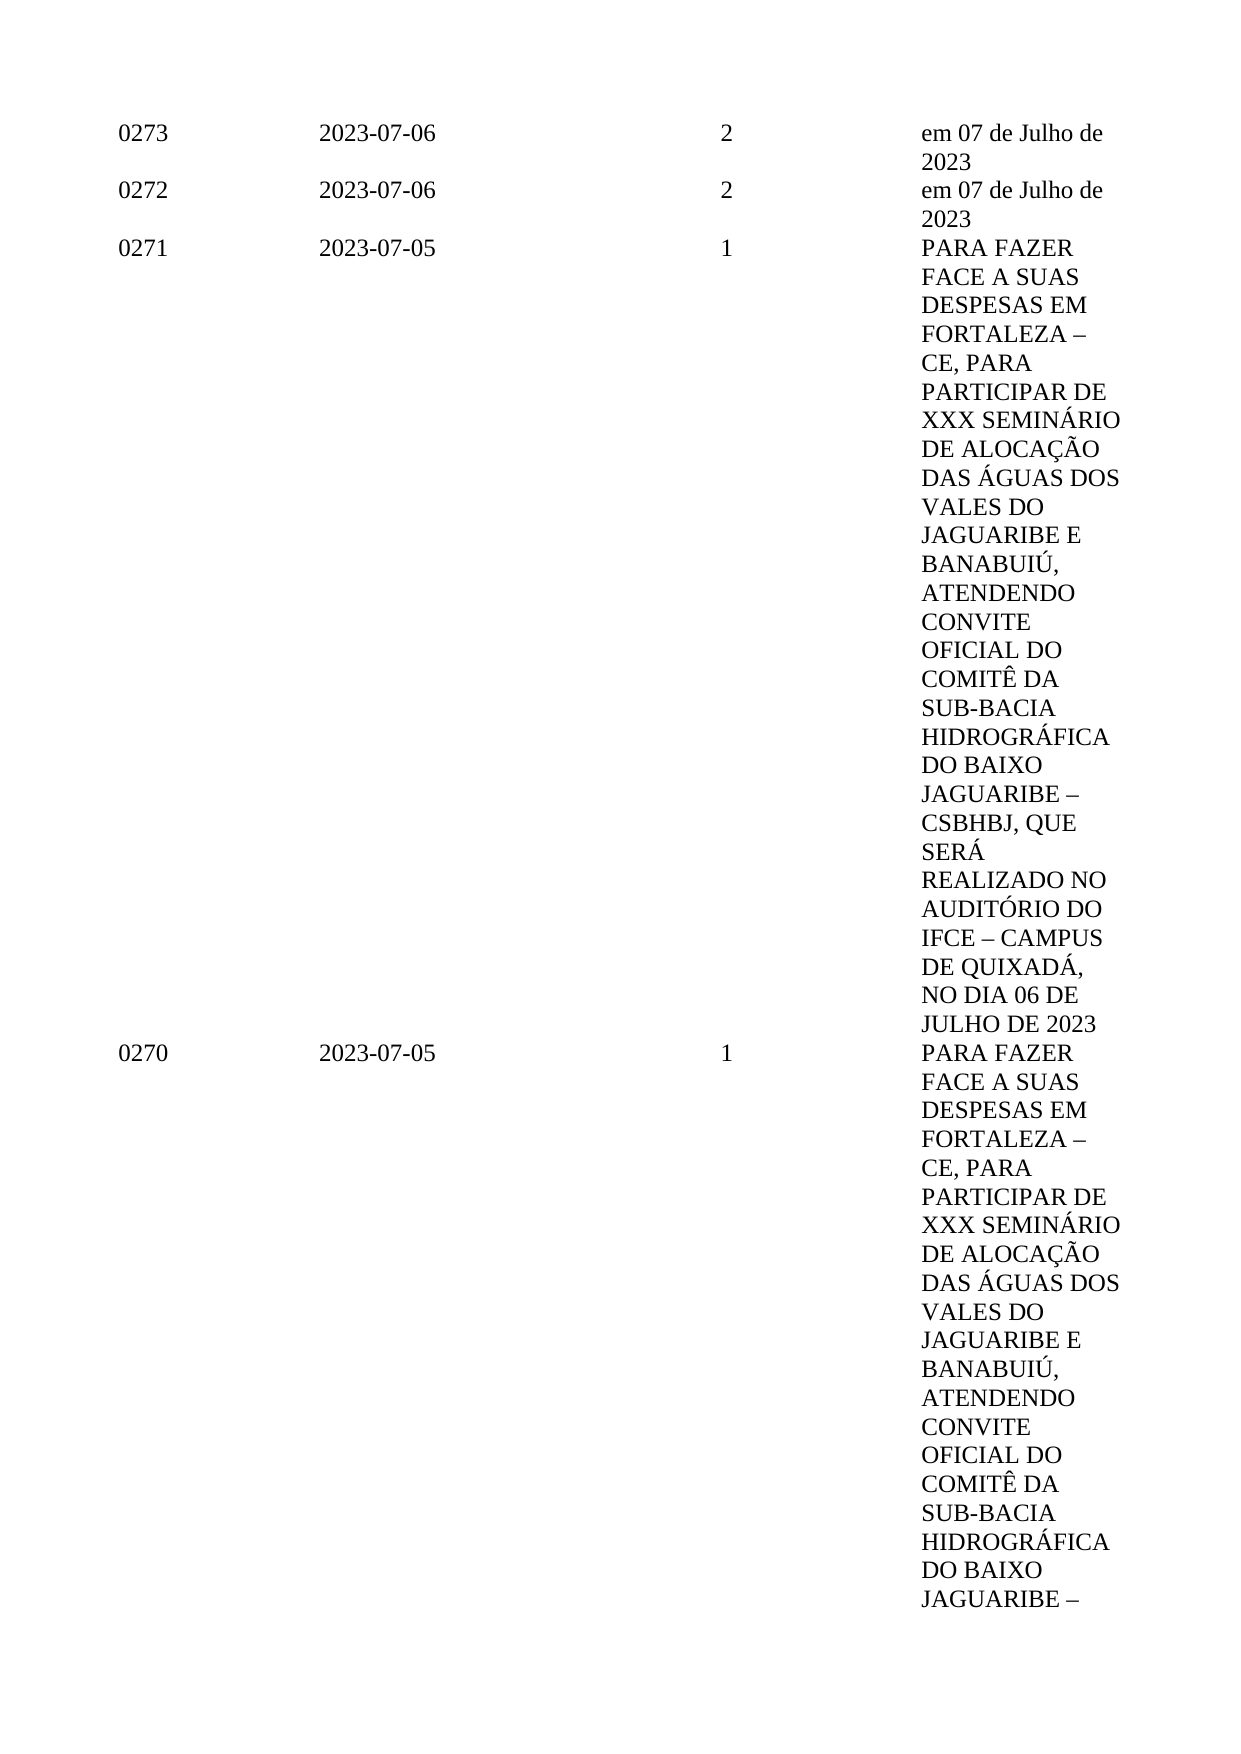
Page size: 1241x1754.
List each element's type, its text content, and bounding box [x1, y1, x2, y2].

table_cell em 07 de Julho de 2023 [921, 176, 1122, 233]
table_cell 2 [720, 176, 921, 233]
table_cell 2 [720, 118, 921, 176]
table_cell 0272 [118, 176, 319, 233]
table_cell PARA FAZER FACE A SUAS DESPESAS EM FORTALEZA –CE, PARA PARTICIPAR DE XXX SEMINÁRIO DE ALOCAÇÃO DAS ÁGUAS DOS VALES DO JAGUARIBE E BANABUIÚ, ATENDENDO CONVITE OFICIAL DO COMITÊ DA SUB-BACIA HIDROGRÁFICA DO BAIXO JAGUARIBE – CSBHBJ, QUE SERÁ REALIZADO NO AUDITÓRIO DO IFCE – CAMPUS DE QUIXADÁ, NO DIA 06 DE JULHO DE 2023 [921, 233, 1122, 1038]
table_cell 0270 [118, 1038, 319, 1613]
table_cell [520, 233, 720, 1038]
table_cell em 07 de Julho de 2023 [921, 118, 1122, 176]
table_cell [520, 1038, 720, 1613]
table_cell 2023-07-05 [319, 1038, 519, 1613]
table_cell 2023-07-06 [319, 176, 519, 233]
table_cell 1 [720, 233, 921, 1038]
table_cell 0273 [118, 118, 319, 176]
table_cell [520, 176, 720, 233]
table_cell 2023-07-05 [319, 233, 519, 1038]
table_cell 0271 [118, 233, 319, 1038]
table_cell [520, 118, 720, 176]
table_cell PARA FAZER FACE A SUAS DESPESAS EM FORTALEZA –CE, PARA PARTICIPAR DE XXX SEMINÁRIO DE ALOCAÇÃO DAS ÁGUAS DOS VALES DO JAGUARIBE E BANABUIÚ, ATENDENDO CONVITE OFICIAL DO COMITÊ DA SUB-BACIA HIDROGRÁFICA DO BAIXO JAGUARIBE – [921, 1038, 1122, 1613]
table_cell 1 [720, 1038, 921, 1613]
table_cell 2023-07-06 [319, 118, 519, 176]
